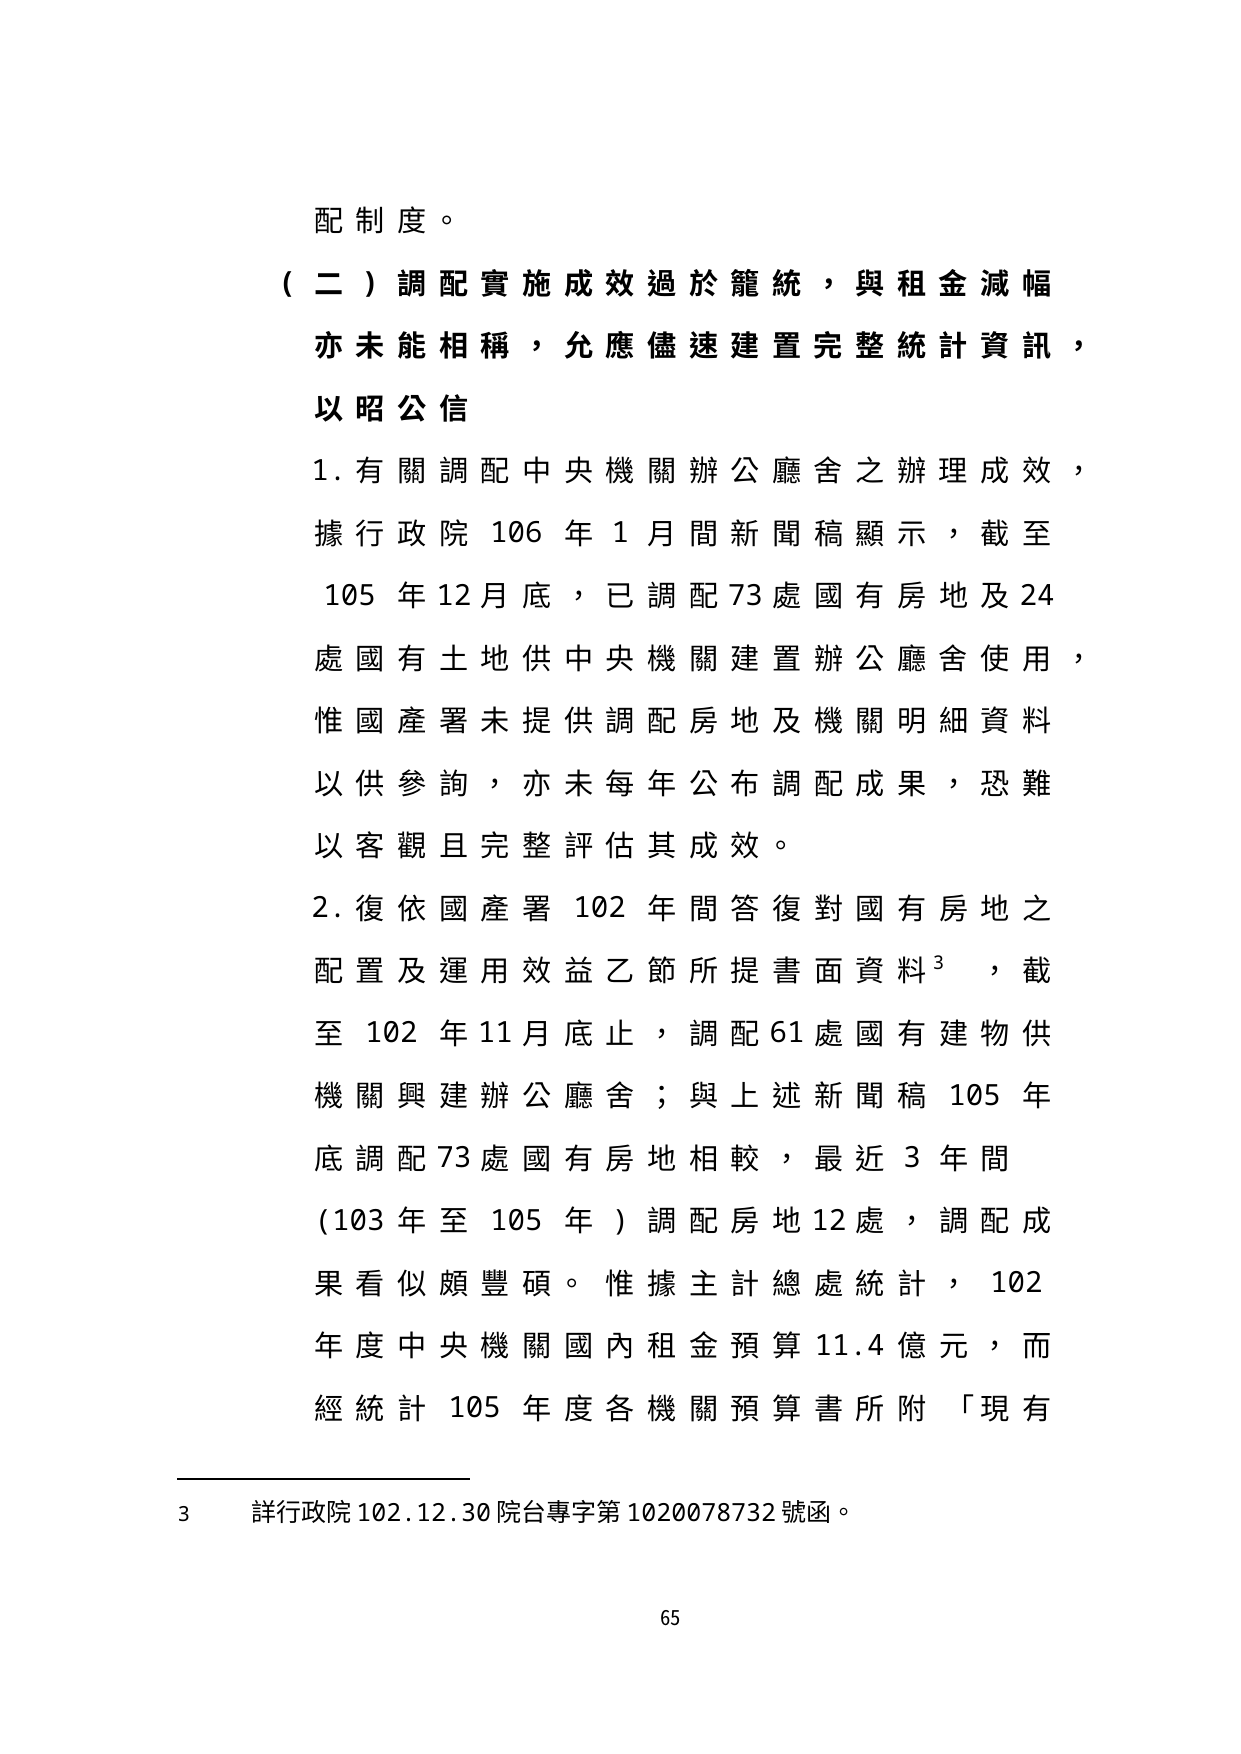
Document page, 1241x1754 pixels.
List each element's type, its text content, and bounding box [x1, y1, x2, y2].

text 詳行政院102.12.30院台專字第1020078732號函。 [177, 1479, 1063, 1532]
text 配制度。 [271, 177, 1058, 240]
text 2.復依國產署102年間答復對國有房地之配置及運用效益乙節所提書面資料，截至102年11月底止，調配61處國有建物供機關興建辦公廳舍；與上述新聞稿105年底調配73處國有房地相較，最近3年間(103年至105年)調配房地12處，調配成果看似頗豐碩。惟據主計總處統計，102年度中央機關國內租金預算11.4億元，而經統計105年度各機關預算書所附「現有 [271, 865, 1058, 1427]
text 1.有關調配中央機關辦公廳舍之辦理成效，據行政院106年1月間新聞稿顯示，截至105年12月底，已調配73處國有房地及24處國有土地供中央機關建置辦公廳舍使用，惟國產署未提供調配房地及機關明細資料以供參詢，亦未每年公布調配成果，恐難以客觀且完整評估其成效。 [271, 427, 1058, 865]
text (二)調配實施成效過於籠統，與租金減幅亦未能相稱，允應儘速建置完整統計資訊，以昭公信 [242, 240, 1058, 427]
